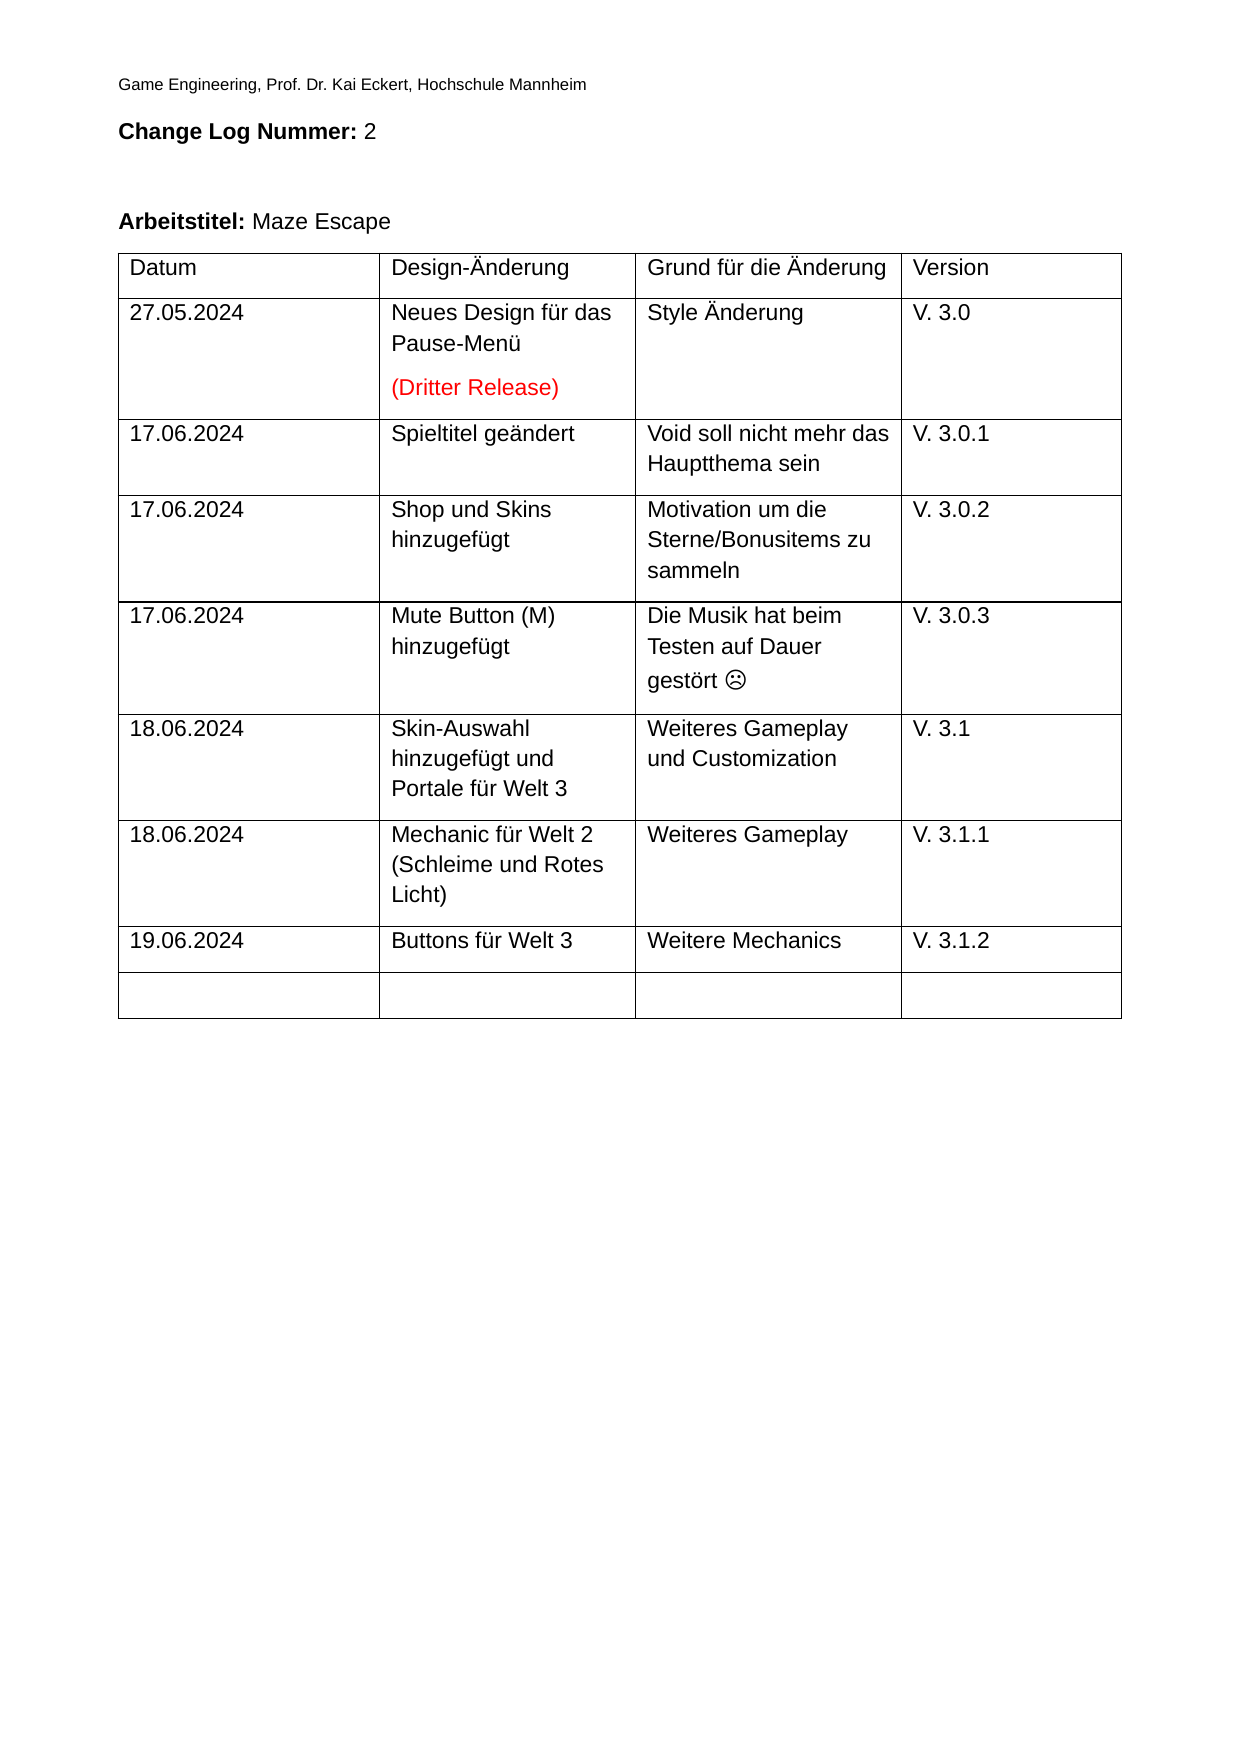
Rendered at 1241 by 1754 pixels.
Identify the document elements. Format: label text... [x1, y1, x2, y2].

table_cell 17.06.2024 [119, 603, 379, 713]
table_cell Void soll nicht mehr das Hauptthema sein [636, 420, 901, 495]
table_cell Spieltitel geändert [380, 420, 635, 495]
table_cell 17.06.2024 [119, 496, 379, 601]
table_cell Weiteres Gameplay und Customization [636, 715, 901, 820]
table_cell Weitere Mechanics [636, 927, 901, 972]
text Arbeitstitel: Maze Escape [118, 208, 1122, 234]
table_cell V. 3.0.2 [902, 496, 1121, 601]
table_cell V. 3.0 [902, 299, 1121, 419]
table_cell V. 3.1.1 [902, 821, 1121, 926]
table_cell Weiteres Gameplay [636, 821, 901, 926]
table_cell 18.06.2024 [119, 715, 379, 820]
table_cell Die Musik hat beim Testen auf Dauer gestört ☹ [636, 603, 901, 713]
table_cell V. 3.0.1 [902, 420, 1121, 495]
table_cell Buttons für Welt 3 [380, 927, 635, 972]
table_cell Skin-Auswahl hinzugefügt und Portale für Welt 3 [380, 715, 635, 820]
table_cell 18.06.2024 [119, 821, 379, 926]
table_cell Motivation um die Sterne/Bonusitems zu sammeln [636, 496, 901, 601]
table_cell V. 3.1 [902, 715, 1121, 820]
table_header Design-Änderung [380, 254, 635, 298]
table_cell [380, 973, 635, 1018]
text Change Log Nummer: 2 [118, 118, 1122, 144]
table_cell [636, 973, 901, 1018]
table_cell [902, 973, 1121, 1018]
table_header Datum [119, 254, 379, 298]
table_cell [119, 973, 379, 1018]
table_header Grund für die Änderung [636, 254, 901, 298]
table_cell V. 3.0.3 [902, 603, 1121, 713]
table_header Version [902, 254, 1121, 298]
table_cell Style Änderung [636, 299, 901, 419]
table_cell 17.06.2024 [119, 420, 379, 495]
table_cell Mute Button (M) hinzugefügt [380, 603, 635, 713]
table_cell V. 3.1.2 [902, 927, 1121, 972]
table_cell Mechanic für Welt 2 (Schleime und Rotes Licht) [380, 821, 635, 926]
table_cell Neues Design für das Pause-Menü (Dritter Release) [380, 299, 635, 419]
table_cell Shop und Skins hinzugefügt [380, 496, 635, 601]
table_cell 19.06.2024 [119, 927, 379, 972]
table_cell 27.05.2024 [119, 299, 379, 419]
